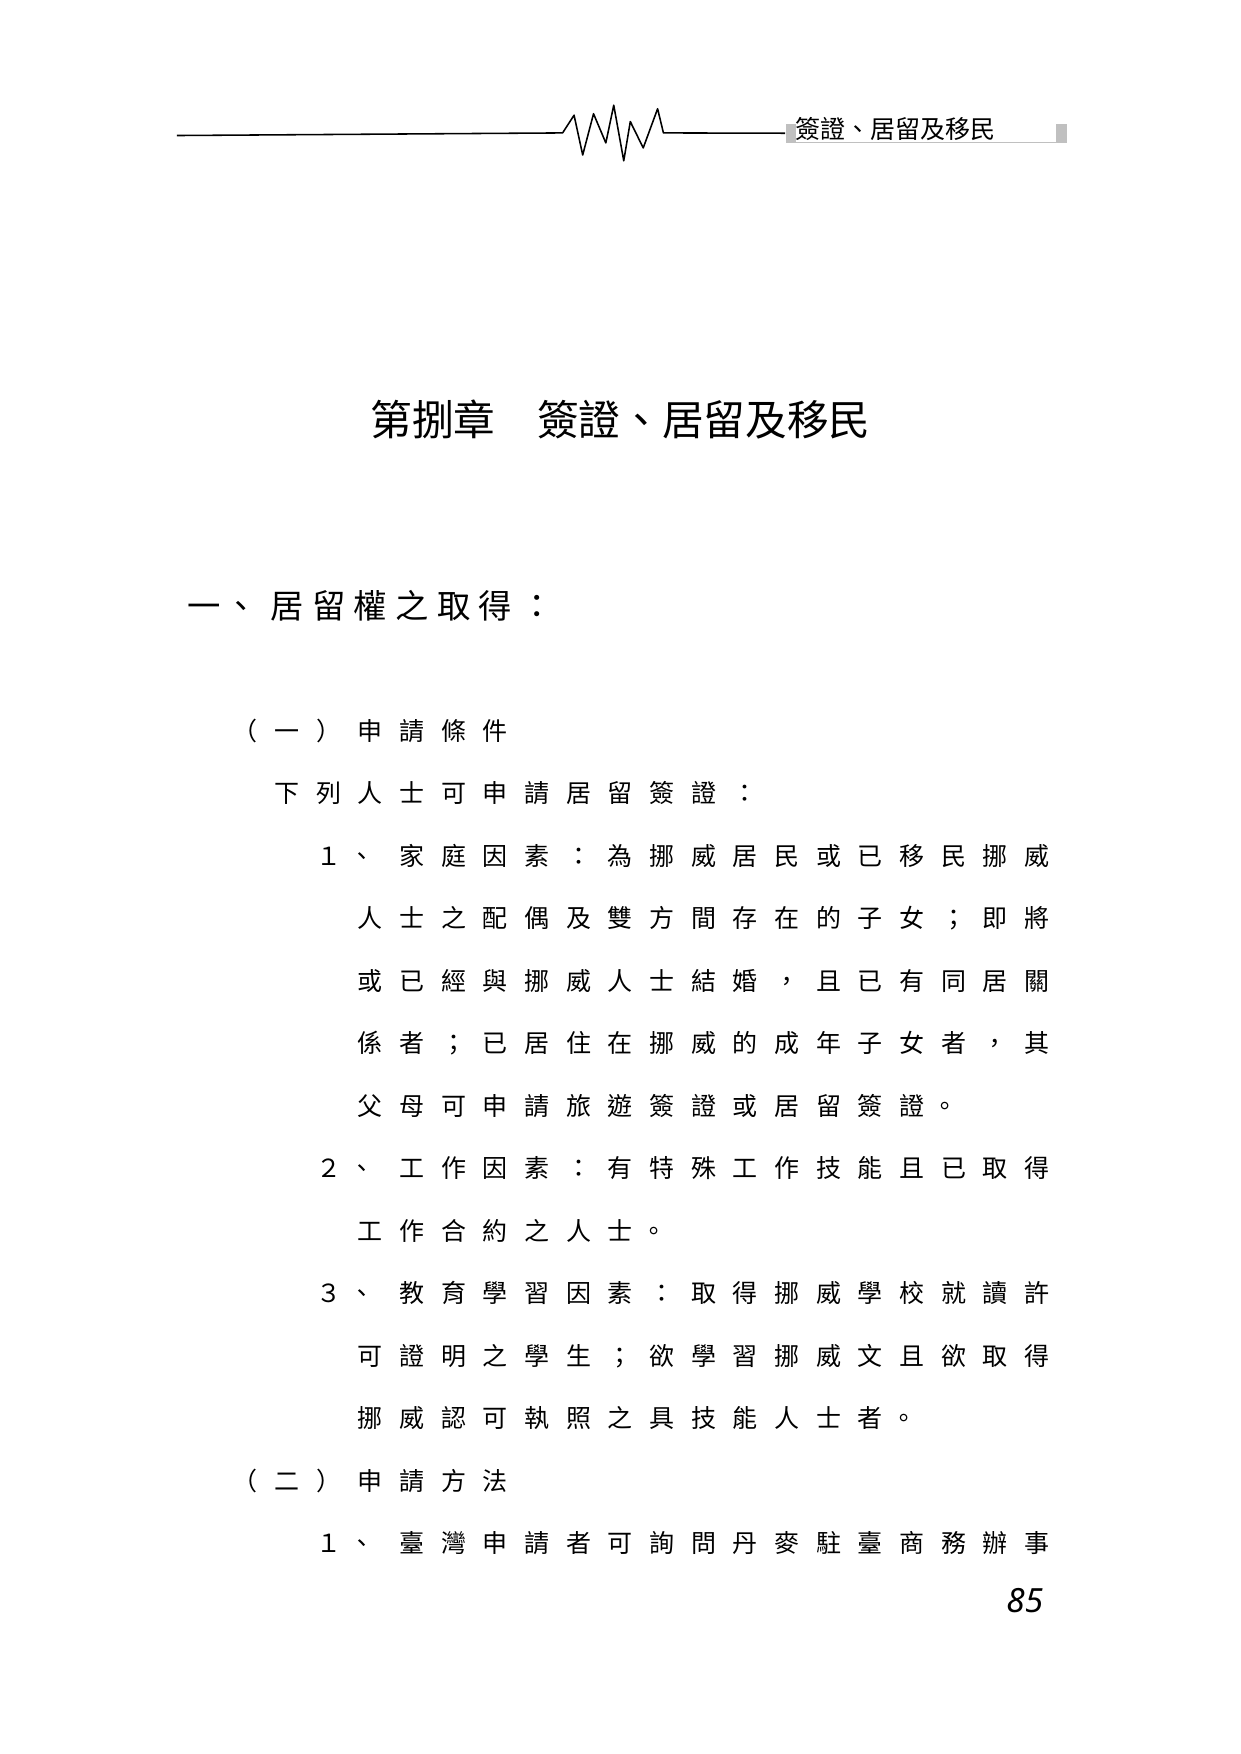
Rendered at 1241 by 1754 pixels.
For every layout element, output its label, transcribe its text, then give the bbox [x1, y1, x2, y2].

text （二）申請方法 [207, 1438, 1058, 1500]
text ２、工作因素：有特殊工作技能且已取得工作合約之人士。 [281, 1125, 1058, 1250]
text １、臺灣申請者可詢問丹麥駐臺商務辦事 [281, 1500, 1058, 1563]
text （一）申請條件 [207, 688, 1058, 750]
text 第捌章 簽證、居留及移民 [183, 375, 1058, 438]
text ３、教育學習因素：取得挪威學校就讀許可證明之學生；欲學習挪威文且欲取得挪威認可執照之具技能人士者。 [281, 1250, 1058, 1438]
text １、家庭因素：為挪威居民或已移民挪威人士之配偶及雙方間存在的子女；即將或已經與挪威人士結婚，且已有同居關係者；已居住在挪威的成年子女者，其父母可申請旅遊簽證或居留簽證。 [281, 813, 1058, 1125]
text 下列人士可申請居留簽證： [207, 750, 1058, 813]
text 一、居留權之取得： [183, 563, 1058, 625]
